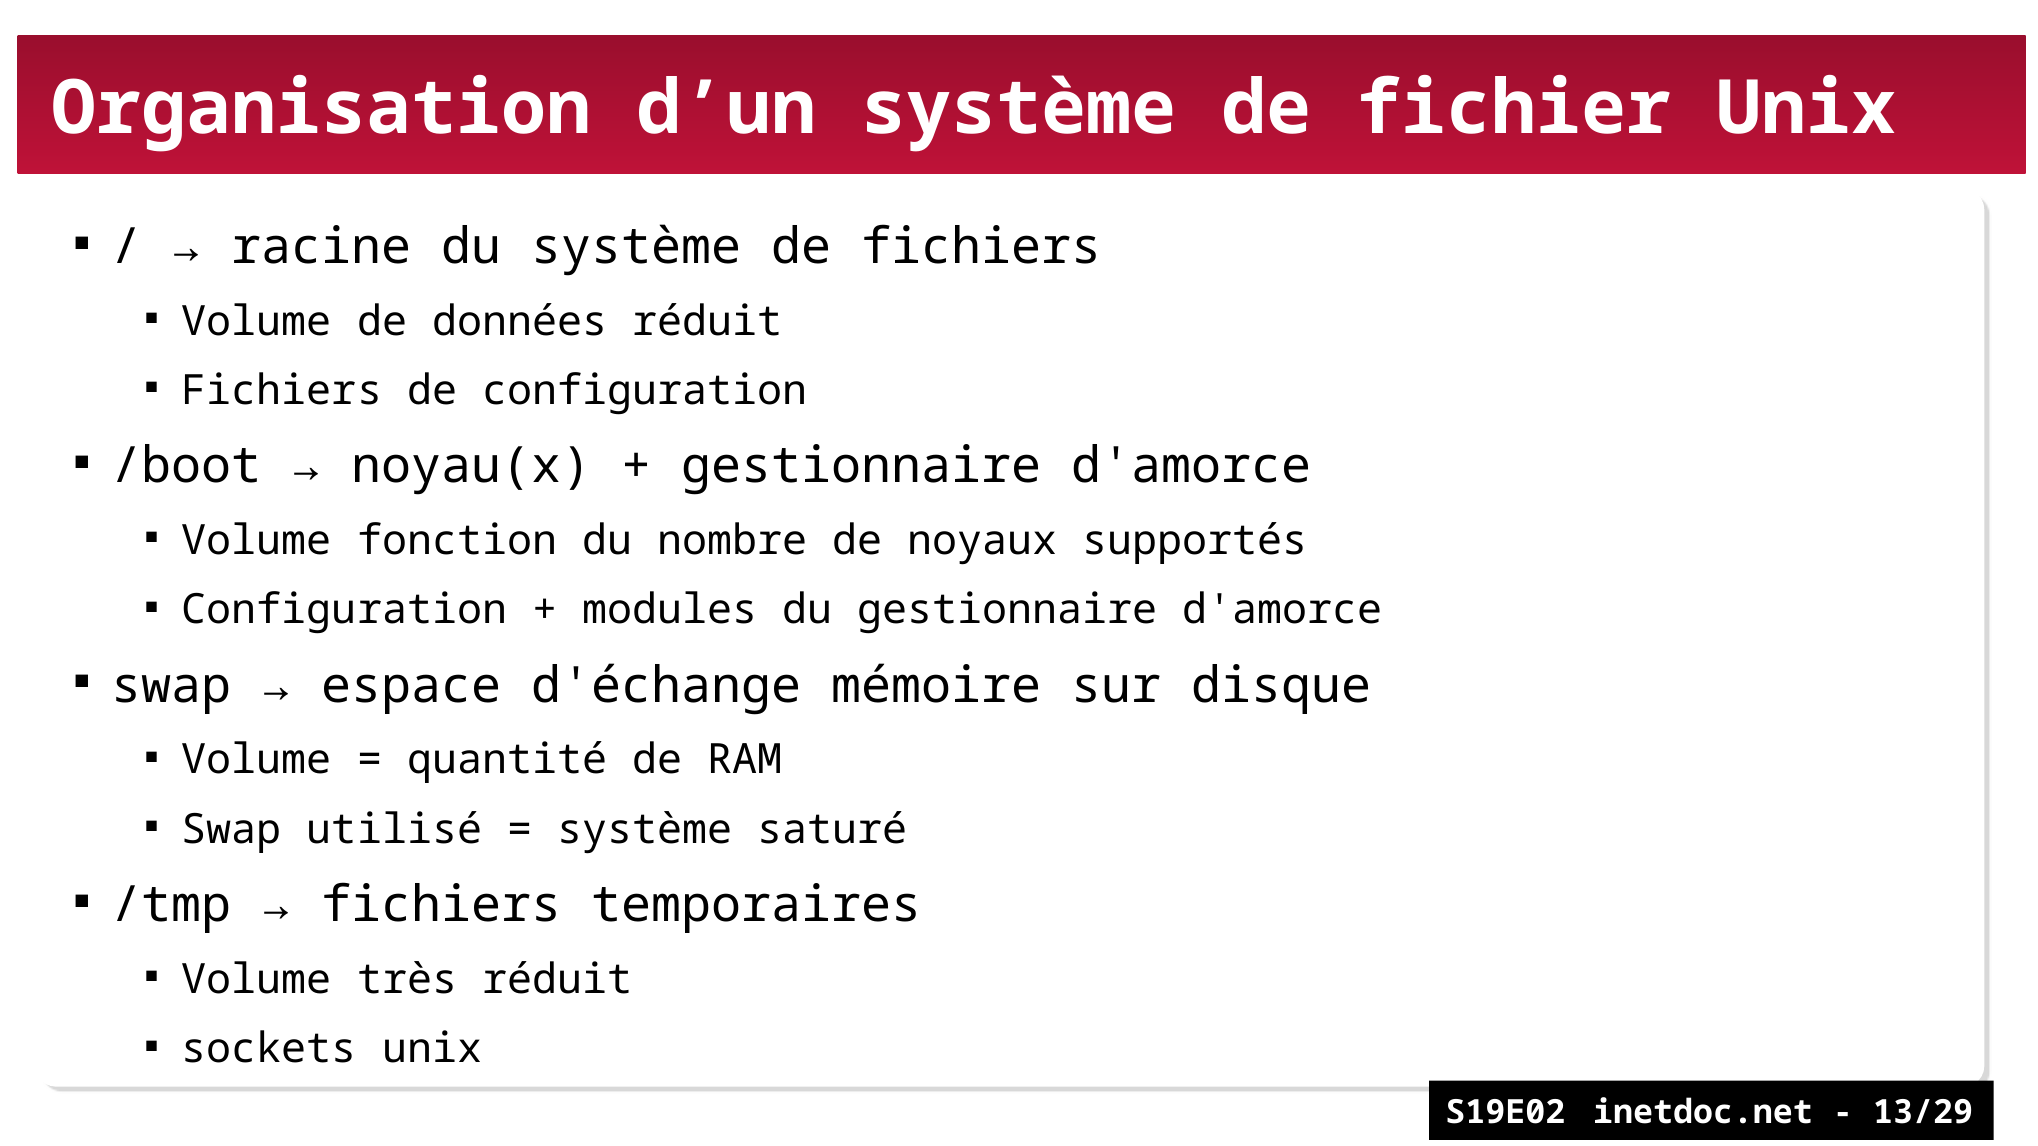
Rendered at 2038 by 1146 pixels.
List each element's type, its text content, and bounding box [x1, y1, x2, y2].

text_box / → racine du système de fichiers Volume de données réduit Fichiers de configuration /boot → noyau(x) + gestionnaire d'amorce Volume fonction du nombre de noyaux supportés Configuration + modules du gestionnaire d'amorce swap → espace d'échange mémoire sur disque Volume = quantité de RAM Swap utilisé = système saturé /tmp → fichiers temporaires Volume très réduit sockets unix [35, 188, 1985, 1087]
text_box Organisation d’un système de fichier Unix [17, 35, 2026, 174]
text_box S19E02 inetdoc.net - <numéro>/29 [1429, 1080, 1994, 1140]
